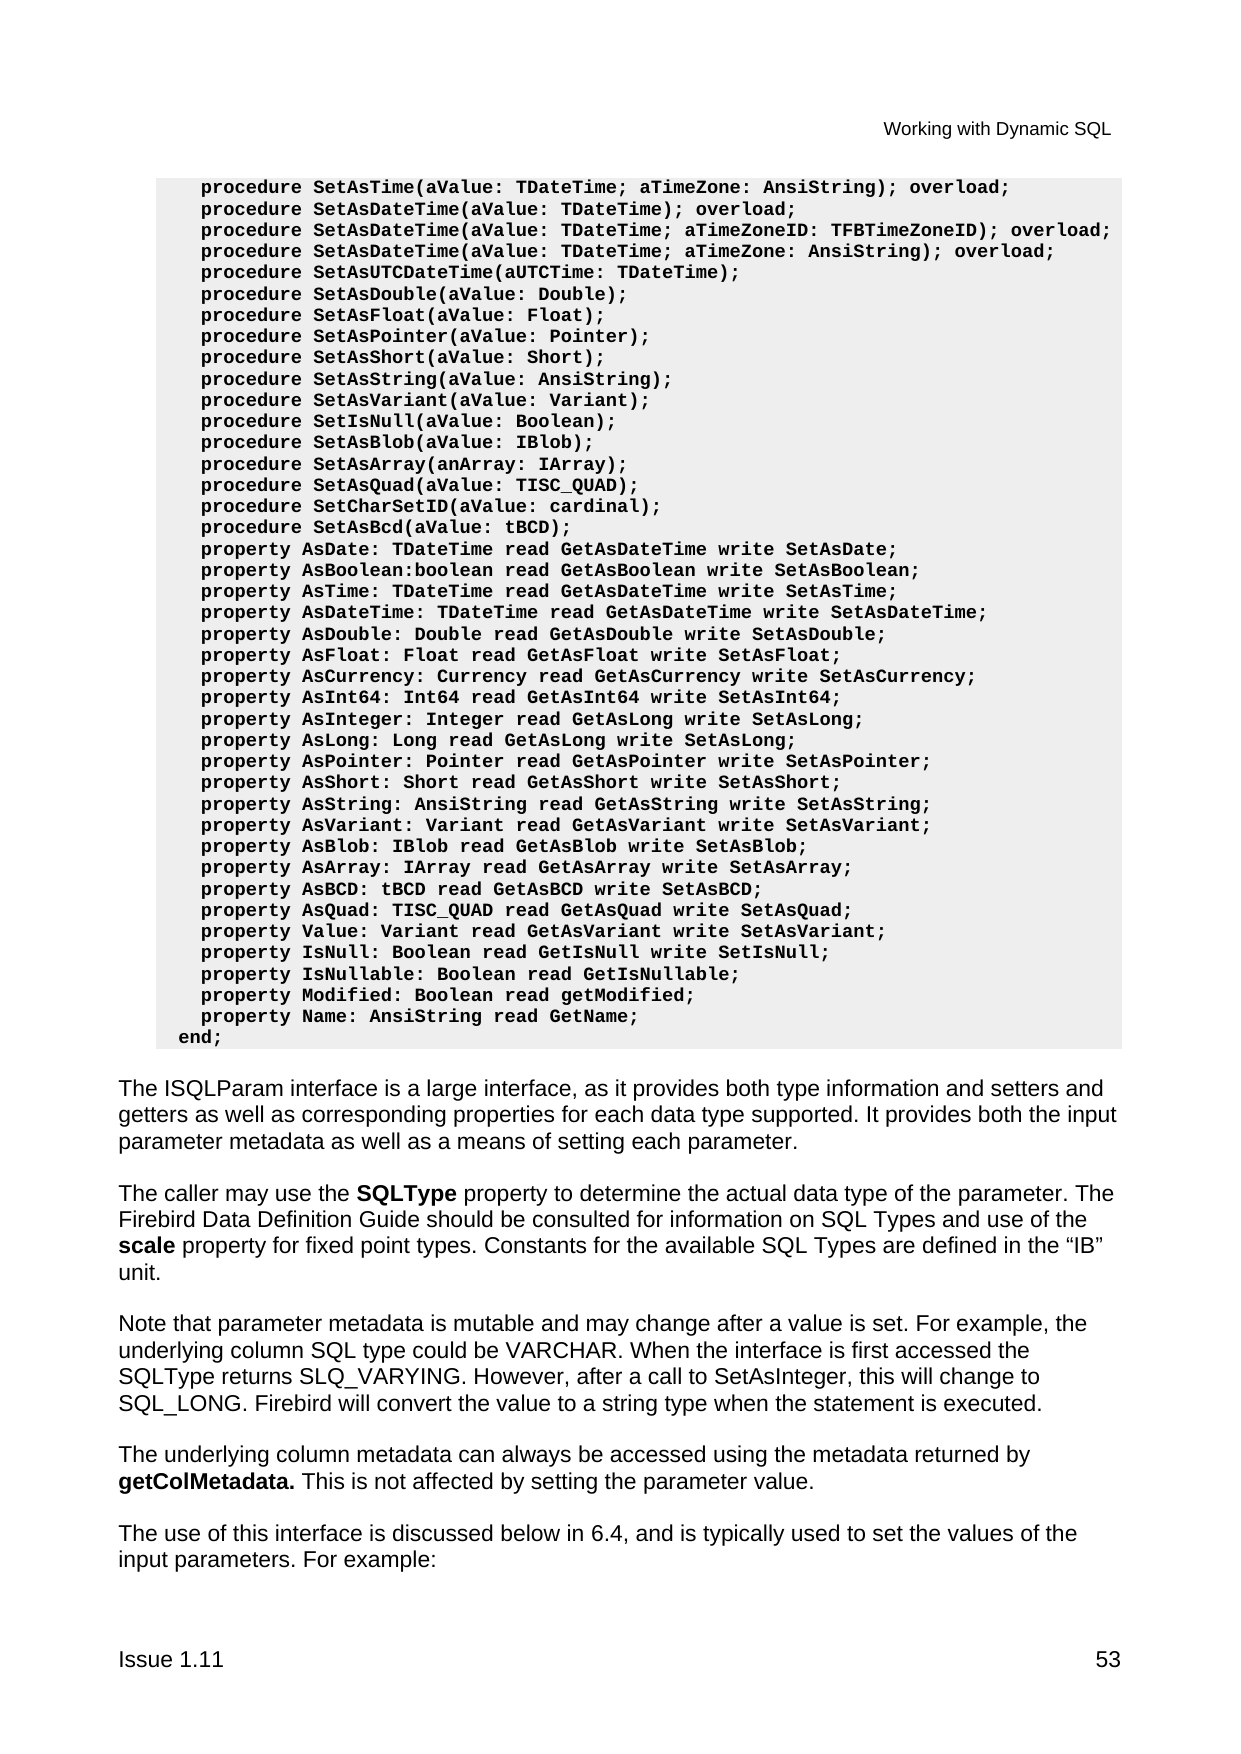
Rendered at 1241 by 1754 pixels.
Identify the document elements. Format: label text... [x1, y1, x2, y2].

text procedure SetAsVariant(aValue: Variant); [156, 391, 1122, 412]
text procedure SetAsShort(aValue: Short); [156, 348, 1122, 369]
text property AsLong: Long read GetAsLong write SetAsLong; [156, 731, 1122, 752]
text property Modified: Boolean read getModified; [156, 986, 1122, 1007]
text procedure SetAsString(aValue: AnsiString); [156, 369, 1122, 391]
text property AsFloat: Float read GetAsFloat write SetAsFloat; [156, 646, 1122, 667]
text property AsBoolean:boolean read GetAsBoolean write SetAsBoolean; [156, 561, 1122, 582]
text procedure SetAsDateTime(aValue: TDateTime; aTimeZone: AnsiString); overload; [156, 242, 1122, 263]
text procedure SetAsTime(aValue: TDateTime; aTimeZone: AnsiString); overload; [156, 178, 1122, 199]
text procedure SetAsBlob(aValue: IBlob); [156, 433, 1122, 454]
text procedure SetAsDateTime(aValue: TDateTime); overload; [156, 199, 1122, 221]
text property Name: AnsiString read GetName; [156, 1007, 1122, 1028]
text procedure SetAsDateTime(aValue: TDateTime; aTimeZoneID: TFBTimeZoneID); overload; [156, 221, 1122, 242]
text procedure SetAsBcd(aValue: tBCD); [156, 518, 1122, 539]
text The use of this interface is discussed below in 6.4, and is typically used to set the values of the input parameters. For example: [118, 1519, 1122, 1572]
text property AsShort: Short read GetAsShort write SetAsShort; [156, 773, 1122, 794]
text procedure SetAsUTCDateTime(aUTCTime: TDateTime); [156, 263, 1122, 284]
text property AsArray: IArray read GetAsArray write SetAsArray; [156, 858, 1122, 879]
text property AsDouble: Double read GetAsDouble write SetAsDouble; [156, 624, 1122, 646]
text procedure SetAsArray(anArray: IArray); [156, 454, 1122, 476]
text property Value: Variant read GetAsVariant write SetAsVariant; [156, 922, 1122, 943]
text Note that parameter metadata is mutable and may change after a value is set. For example, the underlying column SQL type could be VARCHAR. When the interface is first accessed the SQLType returns SLQ_VARYING. However, after a call to SetAsInteger, this will change to SQL_LONG. Firebird will convert the value to a string type when the statement is executed. [118, 1310, 1122, 1416]
text procedure SetAsPointer(aValue: Pointer); [156, 327, 1122, 348]
text The caller may use the SQLType property to determine the actual data type of the parameter. The Firebird Data Definition Guide should be consulted for information on SQL Types and use of the scale property for fixed point types. Constants for the available SQL Types are defined in the “IB” unit. [118, 1179, 1122, 1285]
text property AsString: AnsiString read GetAsString write SetAsString; [156, 794, 1122, 816]
text property IsNullable: Boolean read GetIsNullable; [156, 964, 1122, 986]
text property AsInt64: Int64 read GetAsInt64 write SetAsInt64; [156, 688, 1122, 709]
text The underlying column metadata can always be accessed using the metadata returned by getColMetadata. This is not affected by setting the parameter value. [118, 1441, 1122, 1494]
text property AsVariant: Variant read GetAsVariant write SetAsVariant; [156, 816, 1122, 837]
text property AsTime: TDateTime read GetAsDateTime write SetAsTime; [156, 582, 1122, 603]
text property AsInteger: Integer read GetAsLong write SetAsLong; [156, 709, 1122, 731]
text property IsNull: Boolean read GetIsNull write SetIsNull; [156, 943, 1122, 964]
text procedure SetAsQuad(aValue: TISC_QUAD); [156, 476, 1122, 497]
text property AsDate: TDateTime read GetAsDateTime write SetAsDate; [156, 539, 1122, 561]
text property AsQuad: TISC_QUAD read GetAsQuad write SetAsQuad; [156, 901, 1122, 922]
text property AsCurrency: Currency read GetAsCurrency write SetAsCurrency; [156, 667, 1122, 688]
text procedure SetAsFloat(aValue: Float); [156, 306, 1122, 327]
text property AsBCD: tBCD read GetAsBCD write SetAsBCD; [156, 879, 1122, 901]
text property AsDateTime: TDateTime read GetAsDateTime write SetAsDateTime; [156, 603, 1122, 624]
text property AsPointer: Pointer read GetAsPointer write SetAsPointer; [156, 752, 1122, 773]
text property AsBlob: IBlob read GetAsBlob write SetAsBlob; [156, 837, 1122, 858]
text The ISQLParam interface is a large interface, as it provides both type information and setters and getters as well as corresponding properties for each data type supported. It provides both the input parameter metadata as well as a means of setting each parameter. [118, 1075, 1122, 1154]
text procedure SetIsNull(aValue: Boolean); [156, 412, 1122, 433]
text procedure SetAsDouble(aValue: Double); [156, 284, 1122, 306]
text end; [156, 1028, 1122, 1049]
text procedure SetCharSetID(aValue: cardinal); [156, 497, 1122, 518]
